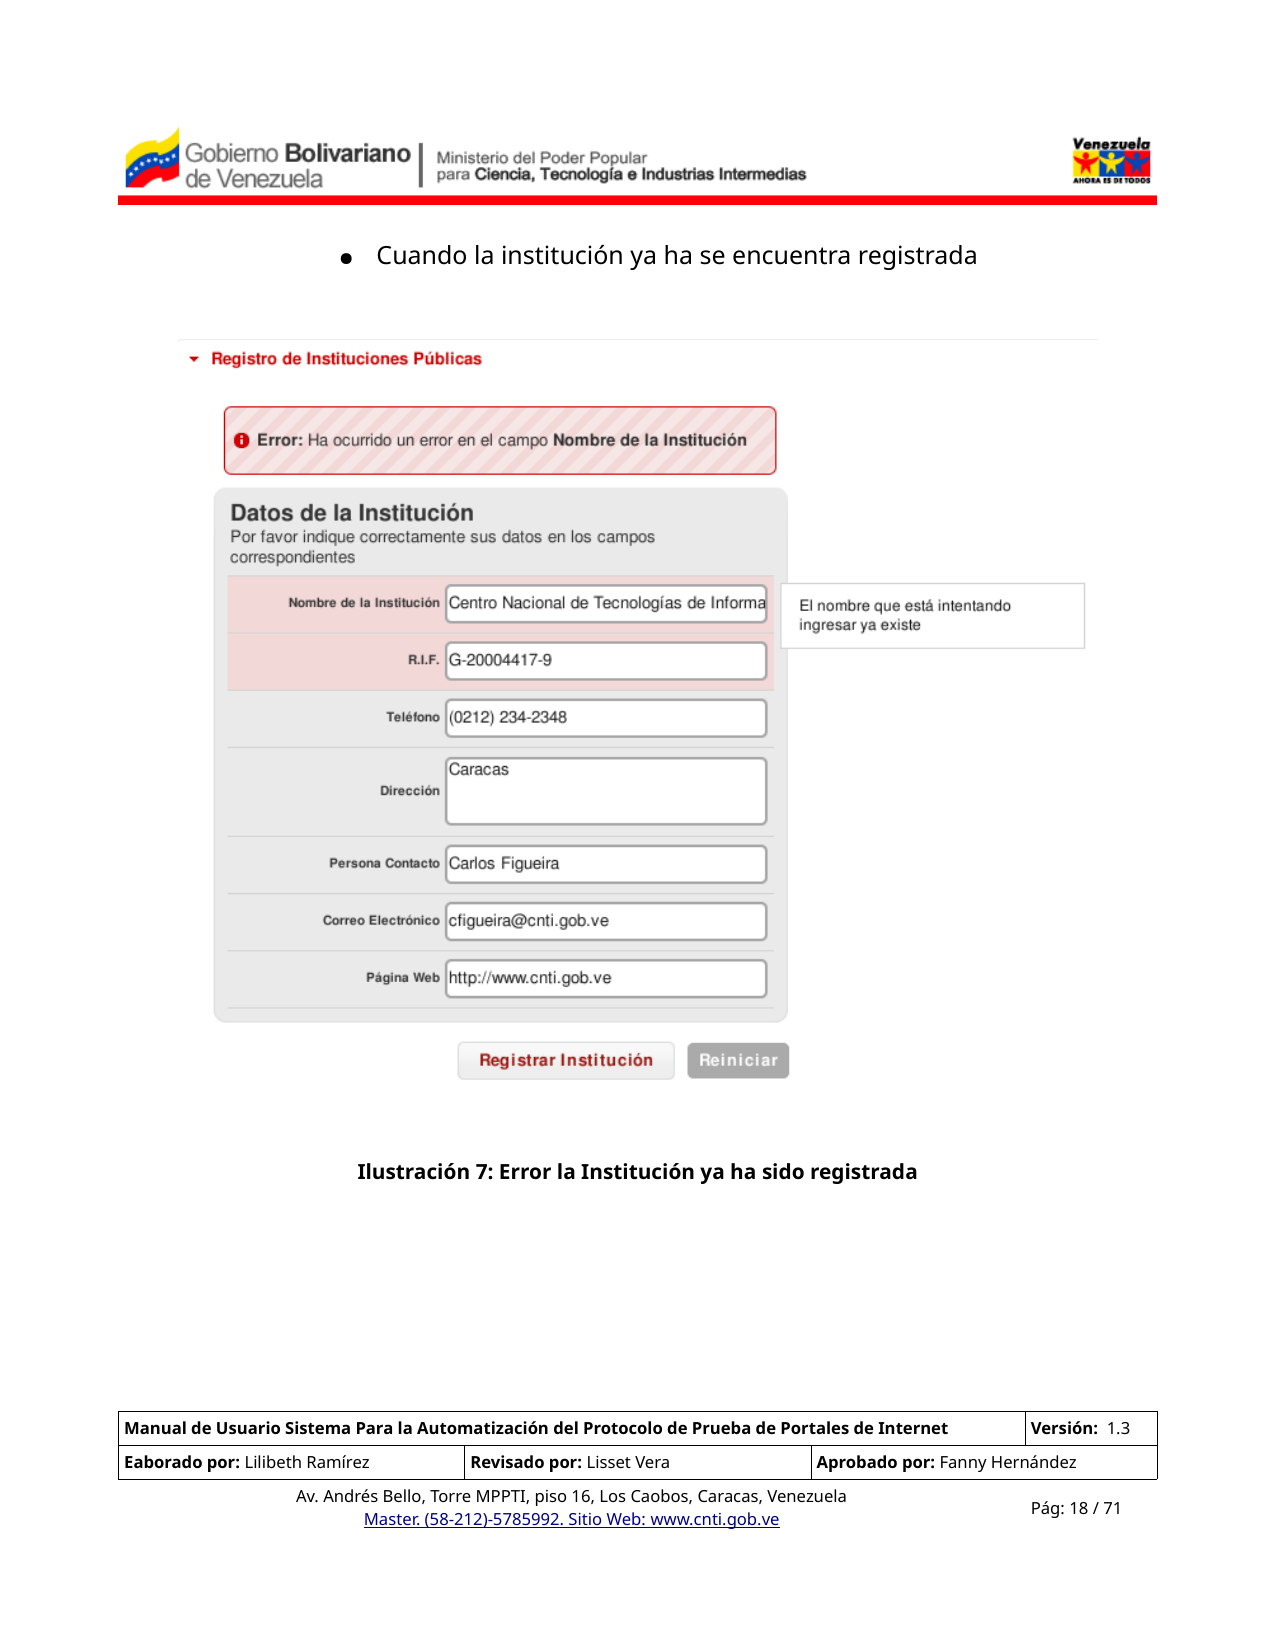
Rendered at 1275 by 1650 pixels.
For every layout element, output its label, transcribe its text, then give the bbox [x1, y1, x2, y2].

picture [177, 339, 1098, 1104]
list Cuando la institución ya ha se encuentra registrada [339, 238, 1098, 272]
picture [118, 119, 1157, 205]
text Ilustración 7: Error la Institución ya ha sido registrada [177, 1157, 1098, 1186]
